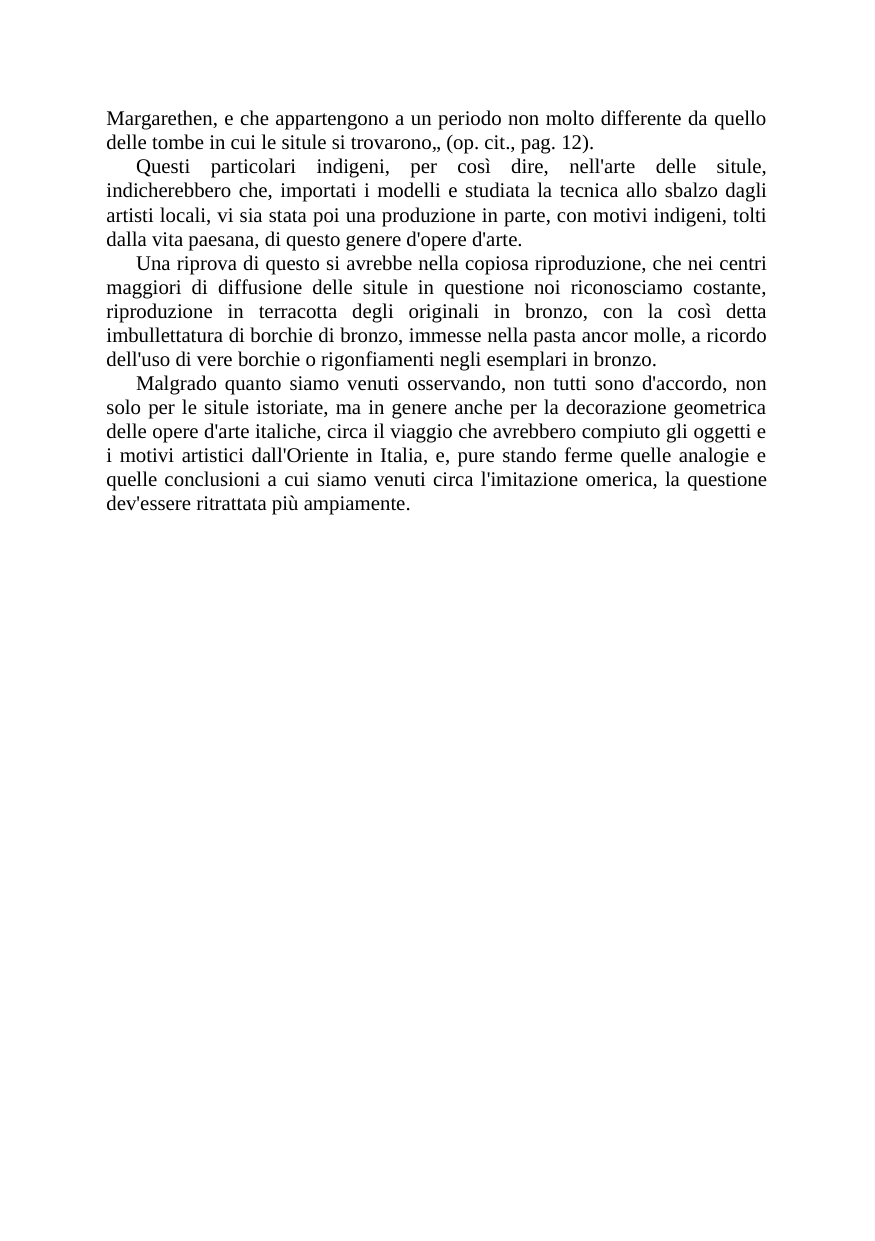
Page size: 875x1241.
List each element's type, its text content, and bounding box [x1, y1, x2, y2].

text Una riprova di questo si avrebbe nella copiosa riproduzione, che nei centri maggiori di diffusione delle situle in questione noi riconosciamo costante, riproduzione in terracotta degli originali in bronzo, con la così detta imbullettatura di borchie di bronzo, immesse nella pasta ancor molle, a ricordo dell'uso di vere borchie o rigonfiamenti negli esemplari in bronzo. [106, 251, 768, 371]
text Questi particolari indigeni, per così dire, nell'arte delle situle, indicherebbero che, importati i modelli e studiata la tecnica allo sbalzo dagli artisti locali, vi sia stata poi una produzione in parte, con motivi indigeni, tolti dalla vita paesana, di questo genere d'opere d'arte. [106, 154, 768, 251]
text Malgrado quanto siamo venuti osservando, non tutti sono d'accordo, non solo per le situle istoriate, ma in genere anche per la decorazione geometrica delle opere d'arte italiche, circa il viaggio che avrebbero compiuto gli oggetti e i motivi artistici dall'Oriente in Italia, e, pure stando ferme quelle analogie e quelle conclusioni a cui siamo venuti circa l'imitazione omerica, la questione dev'essere ritrattata più ampiamente. [106, 371, 768, 515]
text Margarethen, e che appartengono a un periodo non molto differente da quello delle tombe in cui le situle si trovarono„ (op. cit., pag. 12). [106, 106, 768, 154]
